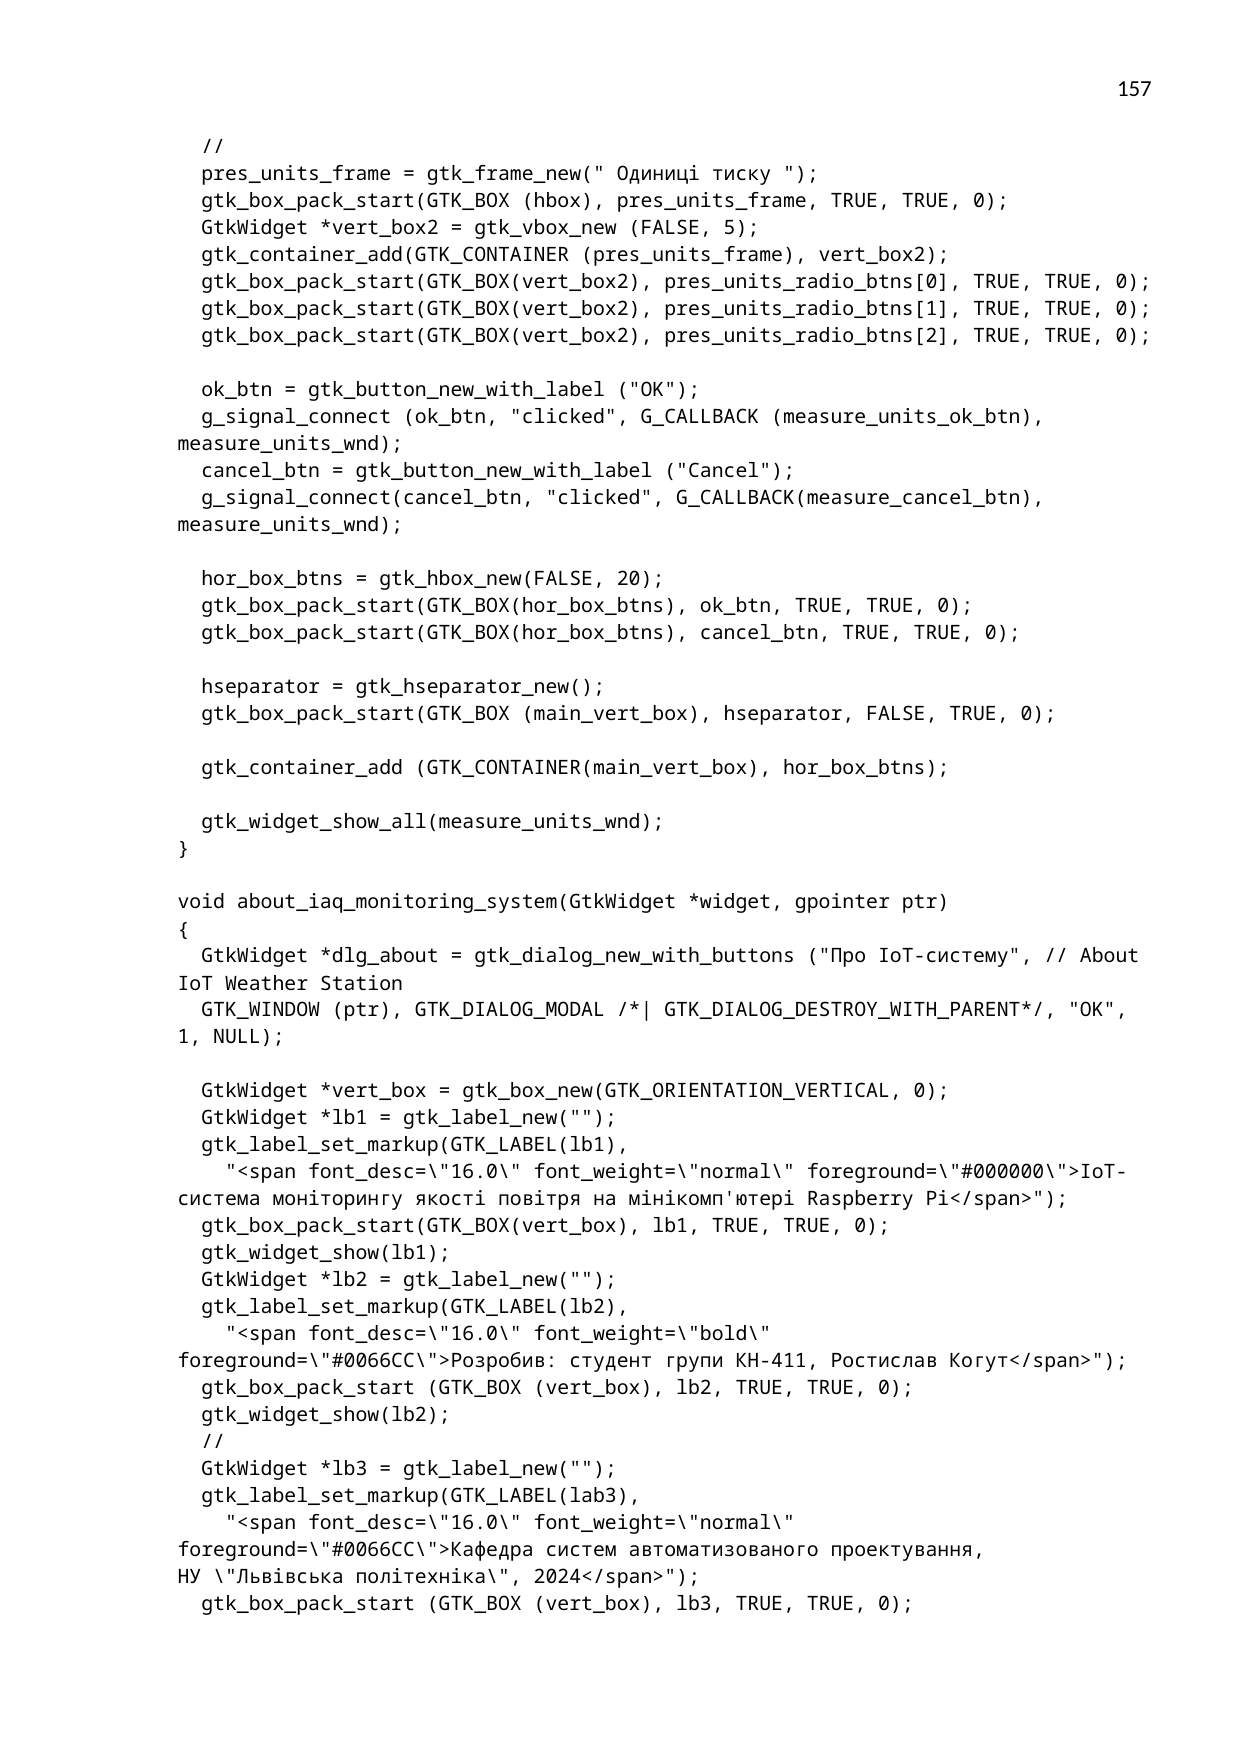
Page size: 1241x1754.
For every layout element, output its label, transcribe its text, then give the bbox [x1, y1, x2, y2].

text gtk_label_set_markup(GTK_LABEL(lab3), [177, 1481, 1152, 1508]
text GtkWidget *vert_box2 = gtk_vbox_new (FALSE, 5); [177, 213, 1152, 240]
text cancel_btn = gtk_button_new_with_label ("Cancel"); [177, 456, 1152, 483]
text gtk_label_set_markup(GTK_LABEL(lb1), [177, 1131, 1152, 1158]
text pres_units_frame = gtk_frame_new(" Одиниці тиску "); [177, 159, 1152, 186]
text // [177, 1427, 1152, 1454]
text gtk_widget_show(lb1); [177, 1238, 1152, 1266]
text gtk_box_pack_start(GTK_BOX(vert_box2), pres_units_radio_btns[2], TRUE, TRUE, 0); [177, 321, 1152, 348]
text GtkWidget *lb3 = gtk_label_new(""); [177, 1454, 1152, 1481]
text "<span font_desc=\"16.0\" font_weight=\"bold\" foreground=\"#0066CC\">Розробив: студент групи КН-411, Ростислав Когут</span>"); [177, 1319, 1152, 1373]
text gtk_widget_show(lb2); [177, 1400, 1152, 1427]
text gtk_box_pack_start (GTK_BOX (vert_box), lb2, TRUE, TRUE, 0); [177, 1373, 1152, 1400]
text } [177, 834, 1152, 861]
text "<span font_desc=\"16.0\" font_weight=\"normal\" foreground=\"#000000\">IoT-система моніторингу якості повітря на мінікомп'ютері Raspberry Pi</span>"); [177, 1158, 1152, 1212]
text gtk_label_set_markup(GTK_LABEL(lb2), [177, 1292, 1152, 1319]
text gtk_box_pack_start(GTK_BOX(vert_box2), pres_units_radio_btns[0], TRUE, TRUE, 0); [177, 267, 1152, 294]
text g_signal_connect(cancel_btn, "clicked", G_CALLBACK(measure_cancel_btn), measure_units_wnd); [177, 483, 1152, 537]
text gtk_widget_show_all(measure_units_wnd); [177, 807, 1152, 834]
text hseparator = gtk_hseparator_new(); [177, 672, 1152, 699]
text gtk_box_pack_start(GTK_BOX (hbox), pres_units_frame, TRUE, TRUE, 0); [177, 186, 1152, 213]
text gtk_box_pack_start(GTK_BOX (main_vert_box), hseparator, FALSE, TRUE, 0); [177, 699, 1152, 726]
text ok_btn = gtk_button_new_with_label ("OK"); [177, 375, 1152, 402]
text GtkWidget *lb2 = gtk_label_new(""); [177, 1266, 1152, 1292]
text gtk_box_pack_start(GTK_BOX(hor_box_btns), cancel_btn, TRUE, TRUE, 0); [177, 618, 1152, 645]
text GTK_WINDOW (ptr), GTK_DIALOG_MODAL /*| GTK_DIALOG_DESTROY_WITH_PARENT*/, "OK", 1, NULL); [177, 996, 1152, 1050]
text gtk_box_pack_start(GTK_BOX(vert_box), lb1, TRUE, TRUE, 0); [177, 1212, 1152, 1238]
text gtk_box_pack_start(GTK_BOX(vert_box2), pres_units_radio_btns[1], TRUE, TRUE, 0); [177, 294, 1152, 321]
text // [177, 132, 1152, 159]
text { [177, 915, 1152, 942]
text gtk_container_add(GTK_CONTAINER (pres_units_frame), vert_box2); [177, 240, 1152, 267]
text void about_iaq_monitoring_system(GtkWidget *widget, gpointer ptr) [177, 888, 1152, 915]
text hor_box_btns = gtk_hbox_new(FALSE, 20); [177, 564, 1152, 591]
text GtkWidget *dlg_about = gtk_dialog_new_with_buttons ("Про IoT-систему", // About IoT Weather Station [177, 942, 1152, 996]
text "<span font_desc=\"16.0\" font_weight=\"normal\" foreground=\"#0066CC\">Кафедра систем автоматизованого проектування, НУ \"Львівська політехніка\", 2024</span>"); [177, 1508, 1152, 1589]
text gtk_box_pack_start(GTK_BOX(hor_box_btns), ok_btn, TRUE, TRUE, 0); [177, 591, 1152, 618]
text GtkWidget *vert_box = gtk_box_new(GTK_ORIENTATION_VERTICAL, 0); [177, 1077, 1152, 1104]
text g_signal_connect (ok_btn, "clicked", G_CALLBACK (measure_units_ok_btn), measure_units_wnd); [177, 402, 1152, 456]
text GtkWidget *lb1 = gtk_label_new(""); [177, 1104, 1152, 1131]
text gtk_box_pack_start (GTK_BOX (vert_box), lb3, TRUE, TRUE, 0); [177, 1589, 1152, 1616]
text gtk_container_add (GTK_CONTAINER(main_vert_box), hor_box_btns); [177, 753, 1152, 780]
